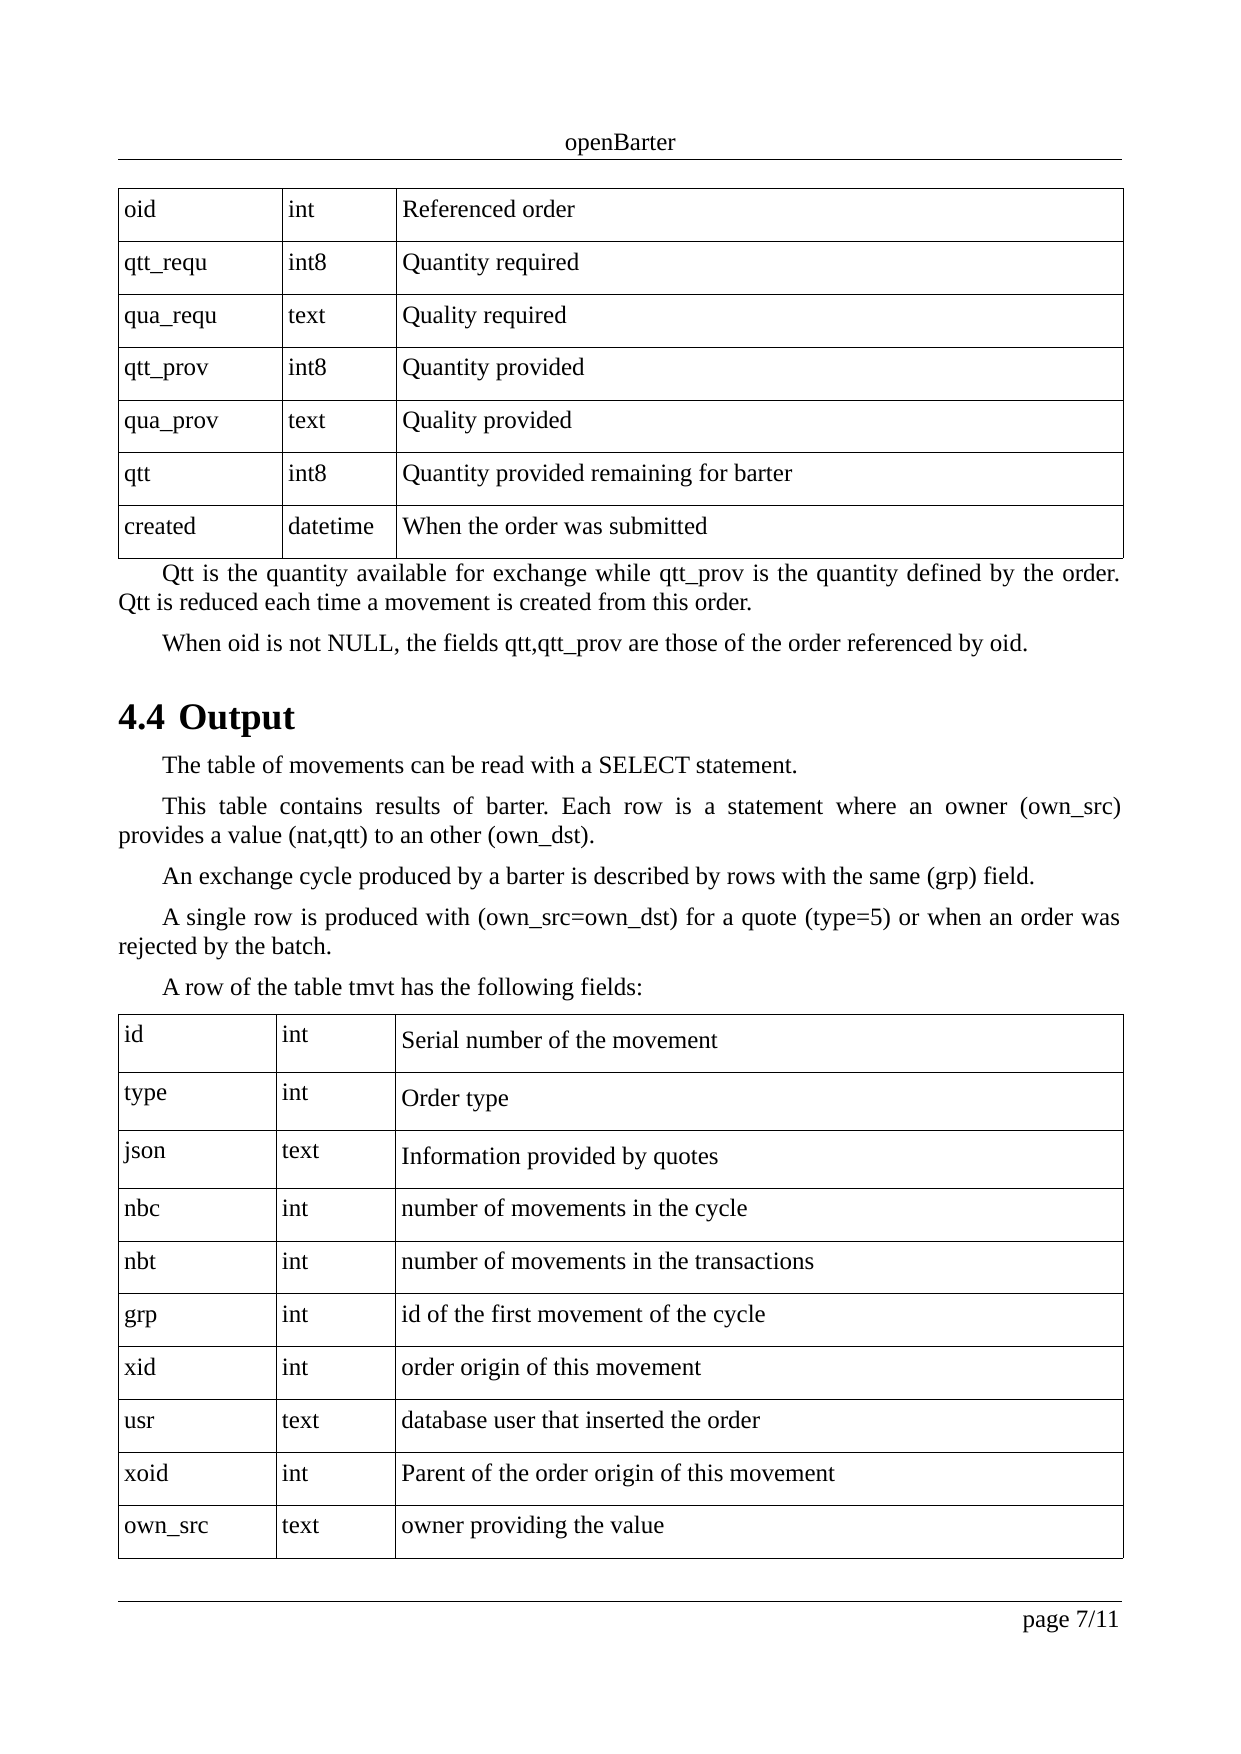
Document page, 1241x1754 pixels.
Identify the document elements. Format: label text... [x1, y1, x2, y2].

table_header Serial number of the movement [396, 1015, 1123, 1072]
table_cell number of movements in the cycle [396, 1189, 1123, 1241]
table_cell qtt [119, 453, 282, 505]
table_cell own_src [119, 1506, 276, 1557]
table_cell order origin of this movement [396, 1347, 1123, 1399]
table_header int [277, 1015, 395, 1072]
table_cell Order type [396, 1073, 1123, 1130]
text A row of the table tmvt has the following fields: [118, 972, 1122, 1001]
table_cell id of the first movement of the cycle [396, 1294, 1123, 1346]
table_header id [119, 1015, 276, 1072]
table_cell int [277, 1073, 395, 1130]
table_cell grp [119, 1294, 276, 1346]
table_cell Quantity provided remaining for barter [397, 453, 1123, 505]
table_cell nbc [119, 1189, 276, 1241]
table_cell type [119, 1073, 276, 1130]
text A single row is produced with (own_src=own_dst) for a quote (type=5) or when an order was rejected by the batch. [118, 902, 1122, 960]
table_cell oid [119, 189, 282, 241]
text The table of movements can be read with a SELECT statement. [118, 750, 1122, 779]
table_cell When the order was submitted [397, 506, 1123, 558]
text This table contains results of barter. Each row is a statement where an owner (own_src) provides a value (nat,qtt) to an other (own_dst). [118, 791, 1122, 849]
table_cell Quantity provided [397, 348, 1123, 399]
table_cell text [283, 401, 396, 452]
table_cell int [277, 1294, 395, 1346]
table_cell Quality provided [397, 401, 1123, 452]
table_cell created [119, 506, 282, 558]
table_cell qua_requ [119, 295, 282, 347]
table_cell qua_prov [119, 401, 282, 452]
table_cell json [119, 1131, 276, 1188]
table_cell xid [119, 1347, 276, 1399]
table_cell database user that inserted the order [396, 1400, 1123, 1452]
table_cell Information provided by quotes [396, 1131, 1123, 1188]
text When oid is not NULL, the fields qtt,qtt_prov are those of the order referenced by oid. [118, 628, 1122, 657]
table_cell xoid [119, 1453, 276, 1504]
table_cell qtt_requ [119, 242, 282, 294]
table_cell text [277, 1506, 395, 1557]
table_cell int [283, 189, 396, 241]
table_cell Parent of the order origin of this movement [396, 1453, 1123, 1504]
table_cell int [277, 1453, 395, 1504]
table_cell Quantity required [397, 242, 1123, 294]
table_cell nbt [119, 1242, 276, 1293]
table_cell usr [119, 1400, 276, 1452]
table_cell Quality required [397, 295, 1123, 347]
table_cell int [277, 1347, 395, 1399]
table_cell int [277, 1189, 395, 1241]
table_cell int8 [283, 453, 396, 505]
table_cell number of movements in the transactions [396, 1242, 1123, 1293]
table_cell Referenced order [397, 189, 1123, 241]
text An exchange cycle produced by a barter is described by rows with the same (grp) field. [118, 861, 1122, 890]
text Qtt is the quantity available for exchange while qtt_prov is the quantity defined by the order. Qtt is reduced each time a movement is created from this order. [118, 559, 1122, 616]
table_cell text [277, 1131, 395, 1188]
table_cell int8 [283, 242, 396, 294]
table_cell int8 [283, 348, 396, 399]
table_cell owner providing the value [396, 1506, 1123, 1557]
table_cell datetime [283, 506, 396, 558]
table_cell text [277, 1400, 395, 1452]
table_cell text [283, 295, 396, 347]
table_cell int [277, 1242, 395, 1293]
table_cell qtt_prov [119, 348, 282, 399]
subtitle Output [118, 694, 1122, 737]
